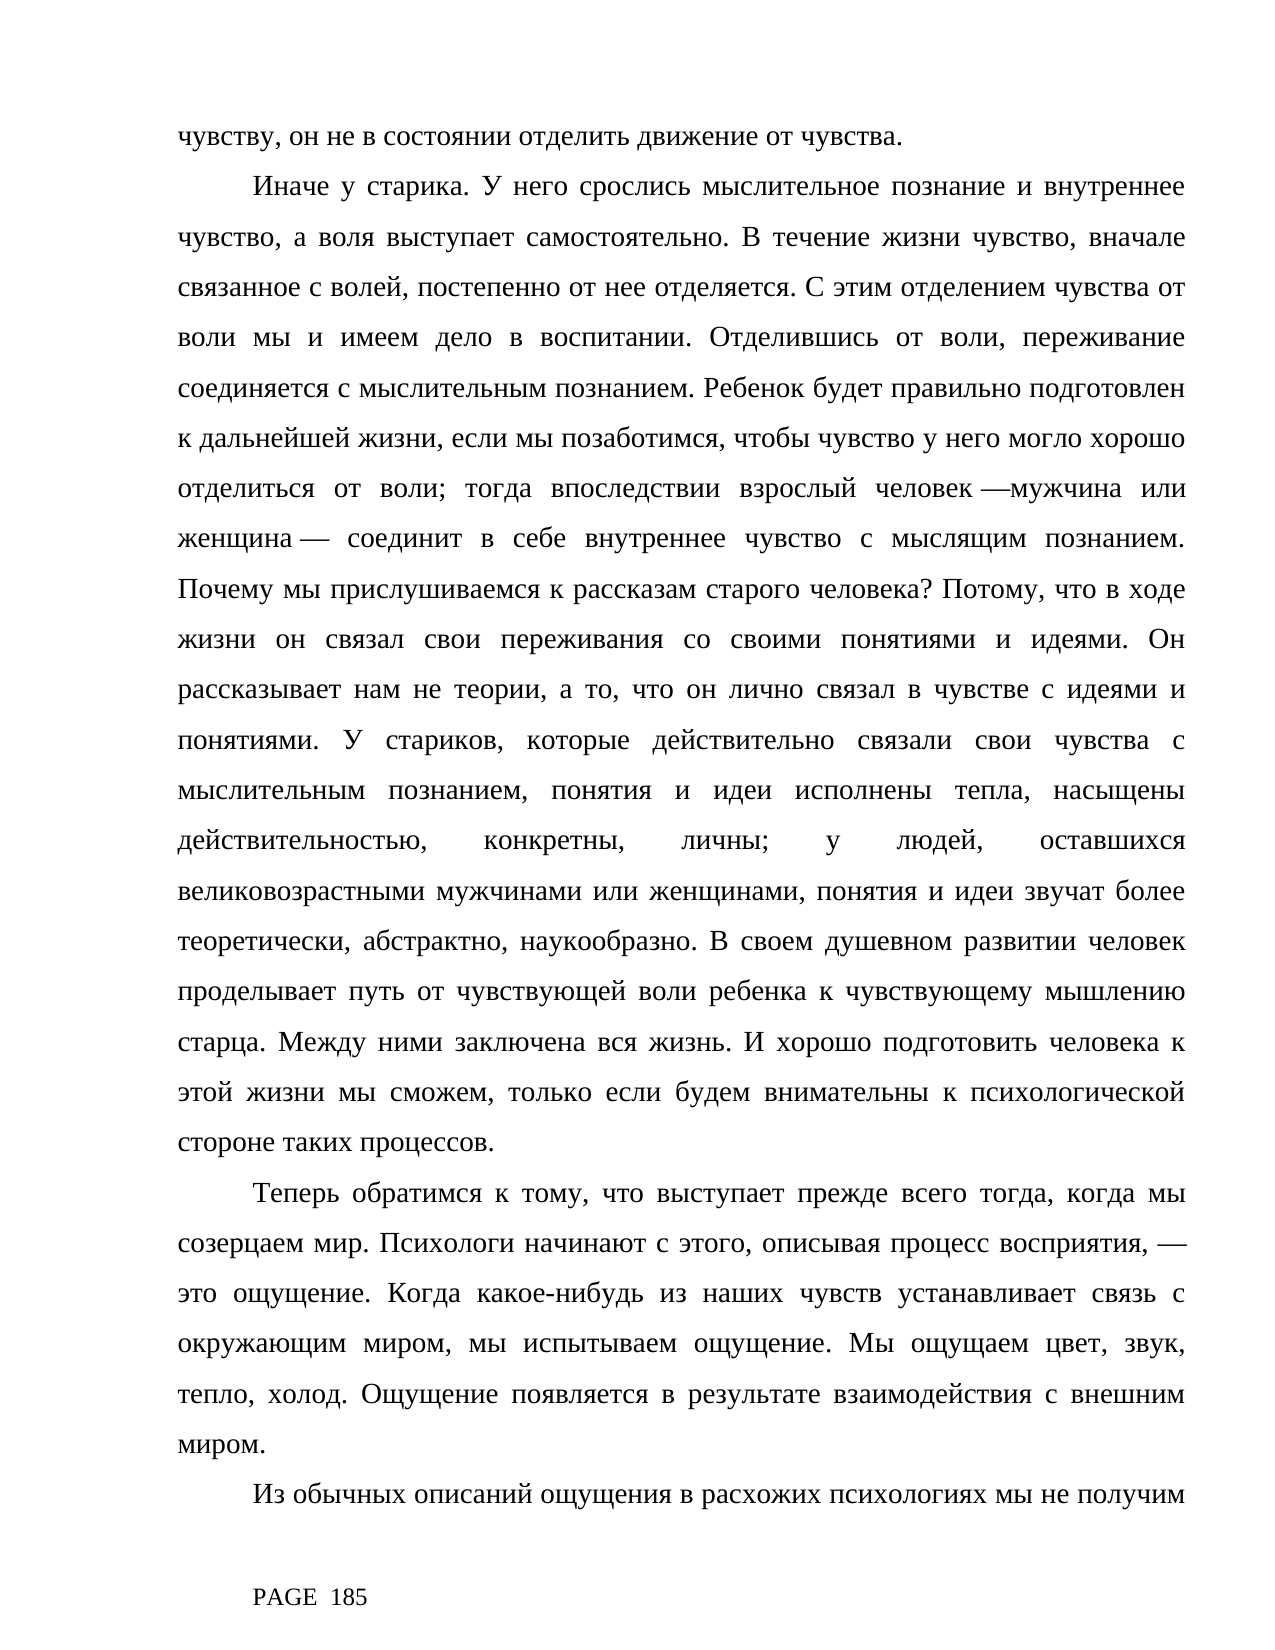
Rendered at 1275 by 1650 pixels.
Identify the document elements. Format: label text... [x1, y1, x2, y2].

text Теперь обратимся к тому, что выступает прежде всего тогда, когда мы созерцаем мир. Психологи начинают с этого, описывая процесс восприятия, — это ощущение. Когда какое-нибудь из наших чувств устанавливает связь с окружающим миром, мы испытываем ощущение. Мы ощущаем цвет, звук, тепло, холод. Ощущение появляется в результате взаимодействия с внешним миром. [177, 1175, 1186, 1460]
text Из обычных описаний ощущения в расхожих психологиях мы не получим [177, 1477, 1186, 1510]
text чувству, он не в состоянии отделить движение от чувства. [177, 118, 1186, 152]
text Иначе у старика. У него срослись мыслительное познание и внутреннее чувство, а воля выступает самостоятельно. В течение жизни чувство, вначале связанное с волей, постепенно от нее отделяется. С этим отделением чувства от воли мы и имеем дело в воспитании. Отделившись от воли, переживание соединяется с мыслительным познанием. Ребенок будет правильно подготовлен к дальнейшей жизни, если мы позаботимся, чтобы чувство у него могло хорошо отделиться от воли; тогда впоследствии взрослый человек —мужчина или женщина — соединит в себе внутреннее чувство с мыслящим познанием. Почему мы прислушиваемся к рассказам старого человека? Потому, что в ходе жизни он связал свои переживания со своими понятиями и идеями. Он рассказывает нам не теории, а то, что он лично связал в чувстве с идеями и понятиями. У стариков, которые действительно связали свои чувства с мыслительным познанием, понятия и идеи исполнены тепла, насыщены действительностью, конкретны, личны; у людей, оставшихся великовозрастными мужчинами или женщинами, понятия и идеи звучат более теоретически, абстрактно, наукообразно. В своем душевном развитии человек проделывает путь от чувствующей воли ребенка к чувствующему мышлению старца. Между ними заключена вся жизнь. И хорошо подготовить человека к этой жизни мы сможем, только если будем внимательны к психологической стороне таких процессов. [177, 168, 1186, 1158]
